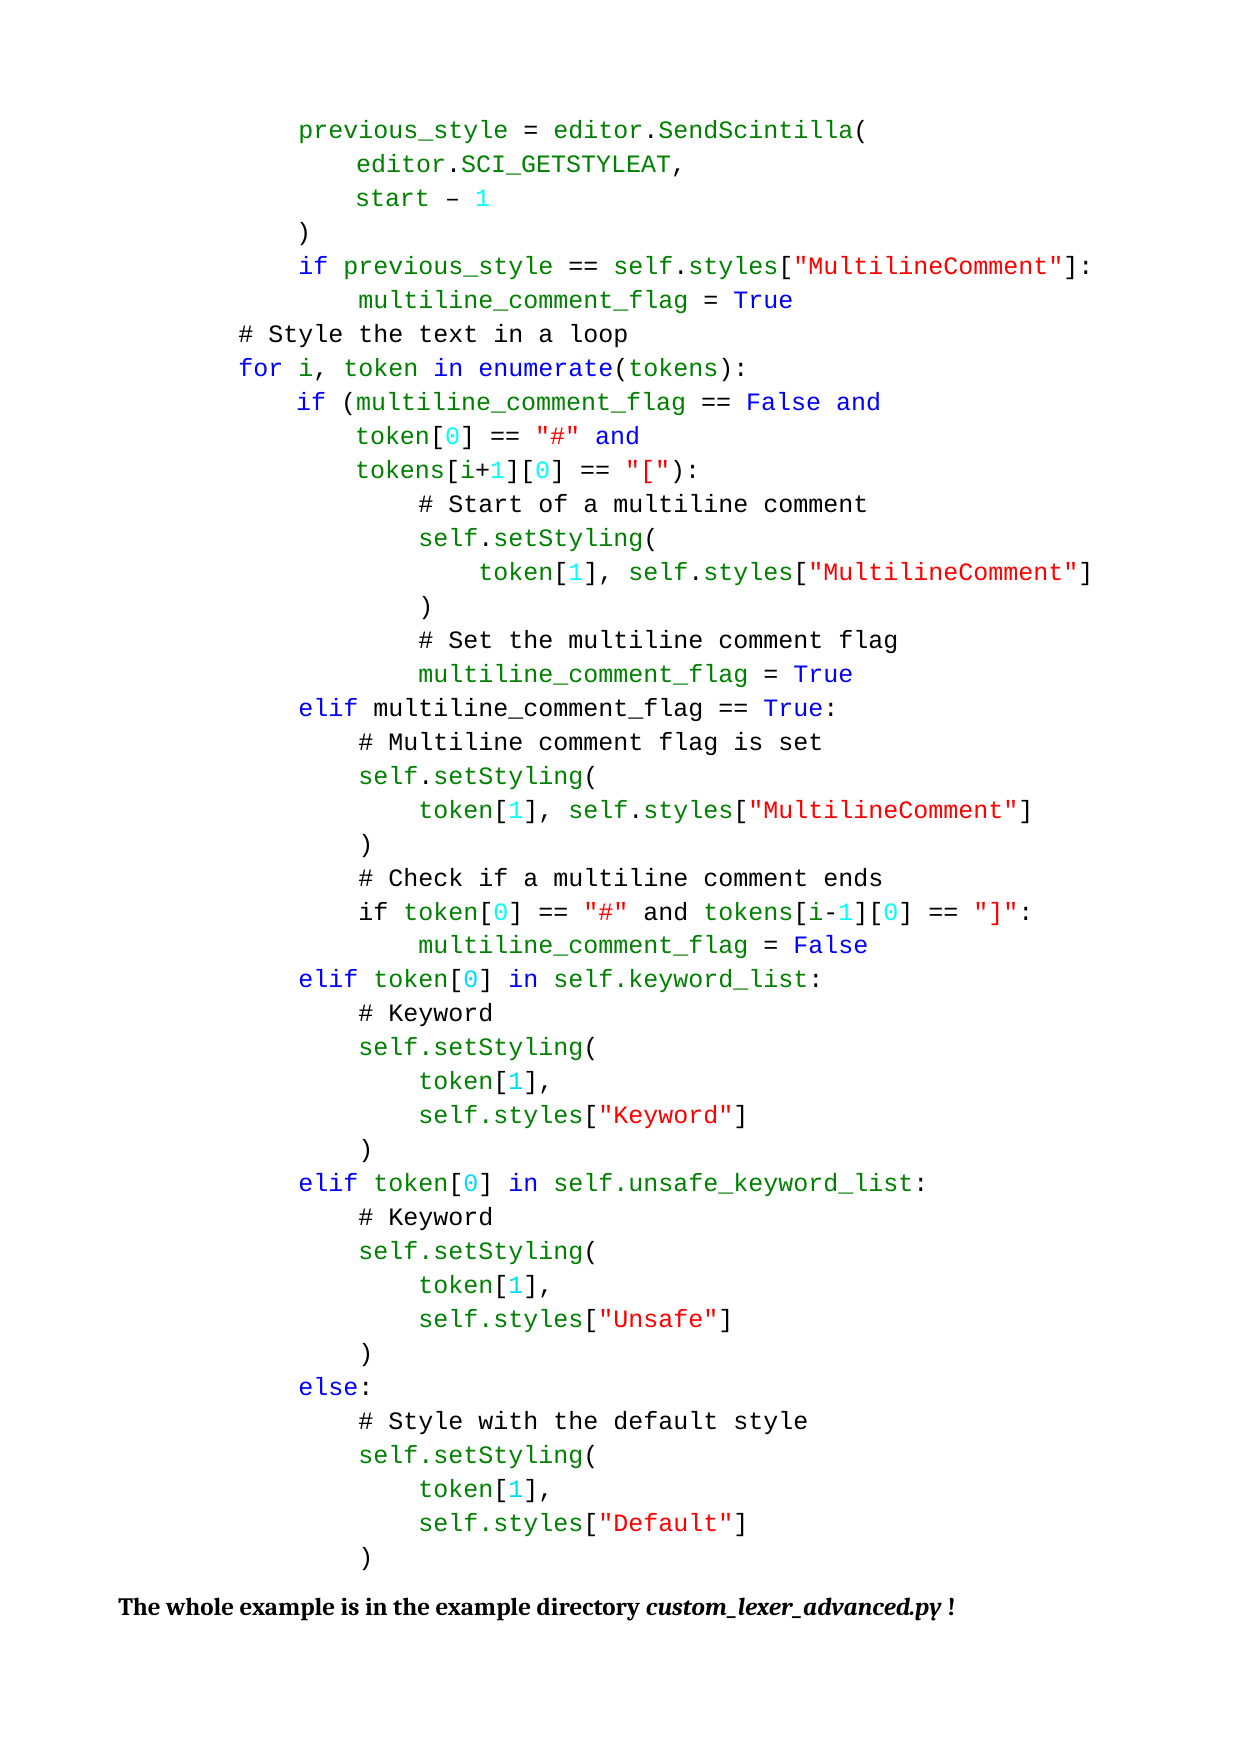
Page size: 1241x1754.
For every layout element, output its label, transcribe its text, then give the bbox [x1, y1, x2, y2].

text # Style the text in a loop [118, 322, 1122, 350]
text multiline_comment_flag = True [118, 661, 1122, 690]
text ) [118, 1341, 1122, 1369]
text token[1], [118, 1069, 1122, 1097]
text # Keyword [118, 1001, 1122, 1029]
text self.setStyling( [118, 763, 1122, 792]
text self.setStyling( [118, 1035, 1122, 1063]
text elif token[0] in self.unsafe_keyword_list: [118, 1171, 1122, 1199]
text multiline_comment_flag = True [118, 288, 1122, 316]
text The whole example is in the example directory custom_lexer_advanced.py ! [118, 1593, 1122, 1622]
text self.styles["Default"] [118, 1510, 1122, 1539]
text ) [118, 831, 1122, 859]
text token[1], [118, 1273, 1122, 1301]
text ) [118, 1544, 1122, 1573]
text for i, token in enumerate(tokens): [118, 356, 1122, 384]
text # Set the multiline comment flag [118, 627, 1122, 656]
text # Style with the default style [118, 1408, 1122, 1437]
text multiline_comment_flag = False [118, 933, 1122, 961]
text if (multiline_comment_flag == False and [118, 390, 1122, 418]
text # Check if a multiline comment ends [118, 865, 1122, 893]
text if token[0] == "#" and tokens[i-1][0] == "]": [118, 899, 1122, 927]
text ) [118, 1137, 1122, 1165]
text self.setStyling( [118, 1239, 1122, 1267]
text token[1], self.styles["MultilineComment"] [118, 797, 1122, 826]
text else: [118, 1374, 1122, 1403]
text self.setStyling( [118, 526, 1122, 554]
text self.styles["Unsafe"] [118, 1307, 1122, 1335]
text token[0] == "#" and [118, 424, 1122, 452]
text ) [118, 220, 1122, 248]
text self.setStyling( [118, 1442, 1122, 1471]
text elif multiline_comment_flag == True: [118, 695, 1122, 724]
text elif token[0] in self.keyword_list: [118, 967, 1122, 995]
text self.styles["Keyword"] [118, 1103, 1122, 1131]
text # Multiline comment flag is set [118, 729, 1122, 758]
text if previous_style == self.styles["MultilineComment"]: [118, 254, 1122, 282]
text editor.SCI_GETSTYLEAT, [118, 152, 1122, 180]
text token[1], self.styles["MultilineComment"] [118, 559, 1122, 588]
text token[1], [118, 1476, 1122, 1505]
text # Start of a multiline comment [118, 492, 1122, 520]
text # Keyword [118, 1205, 1122, 1233]
text start – 1 [118, 186, 1122, 214]
text ) [118, 593, 1122, 622]
text tokens[i+1][0] == "["): [118, 458, 1122, 486]
text previous_style = editor.SendScintilla( [118, 118, 1122, 146]
